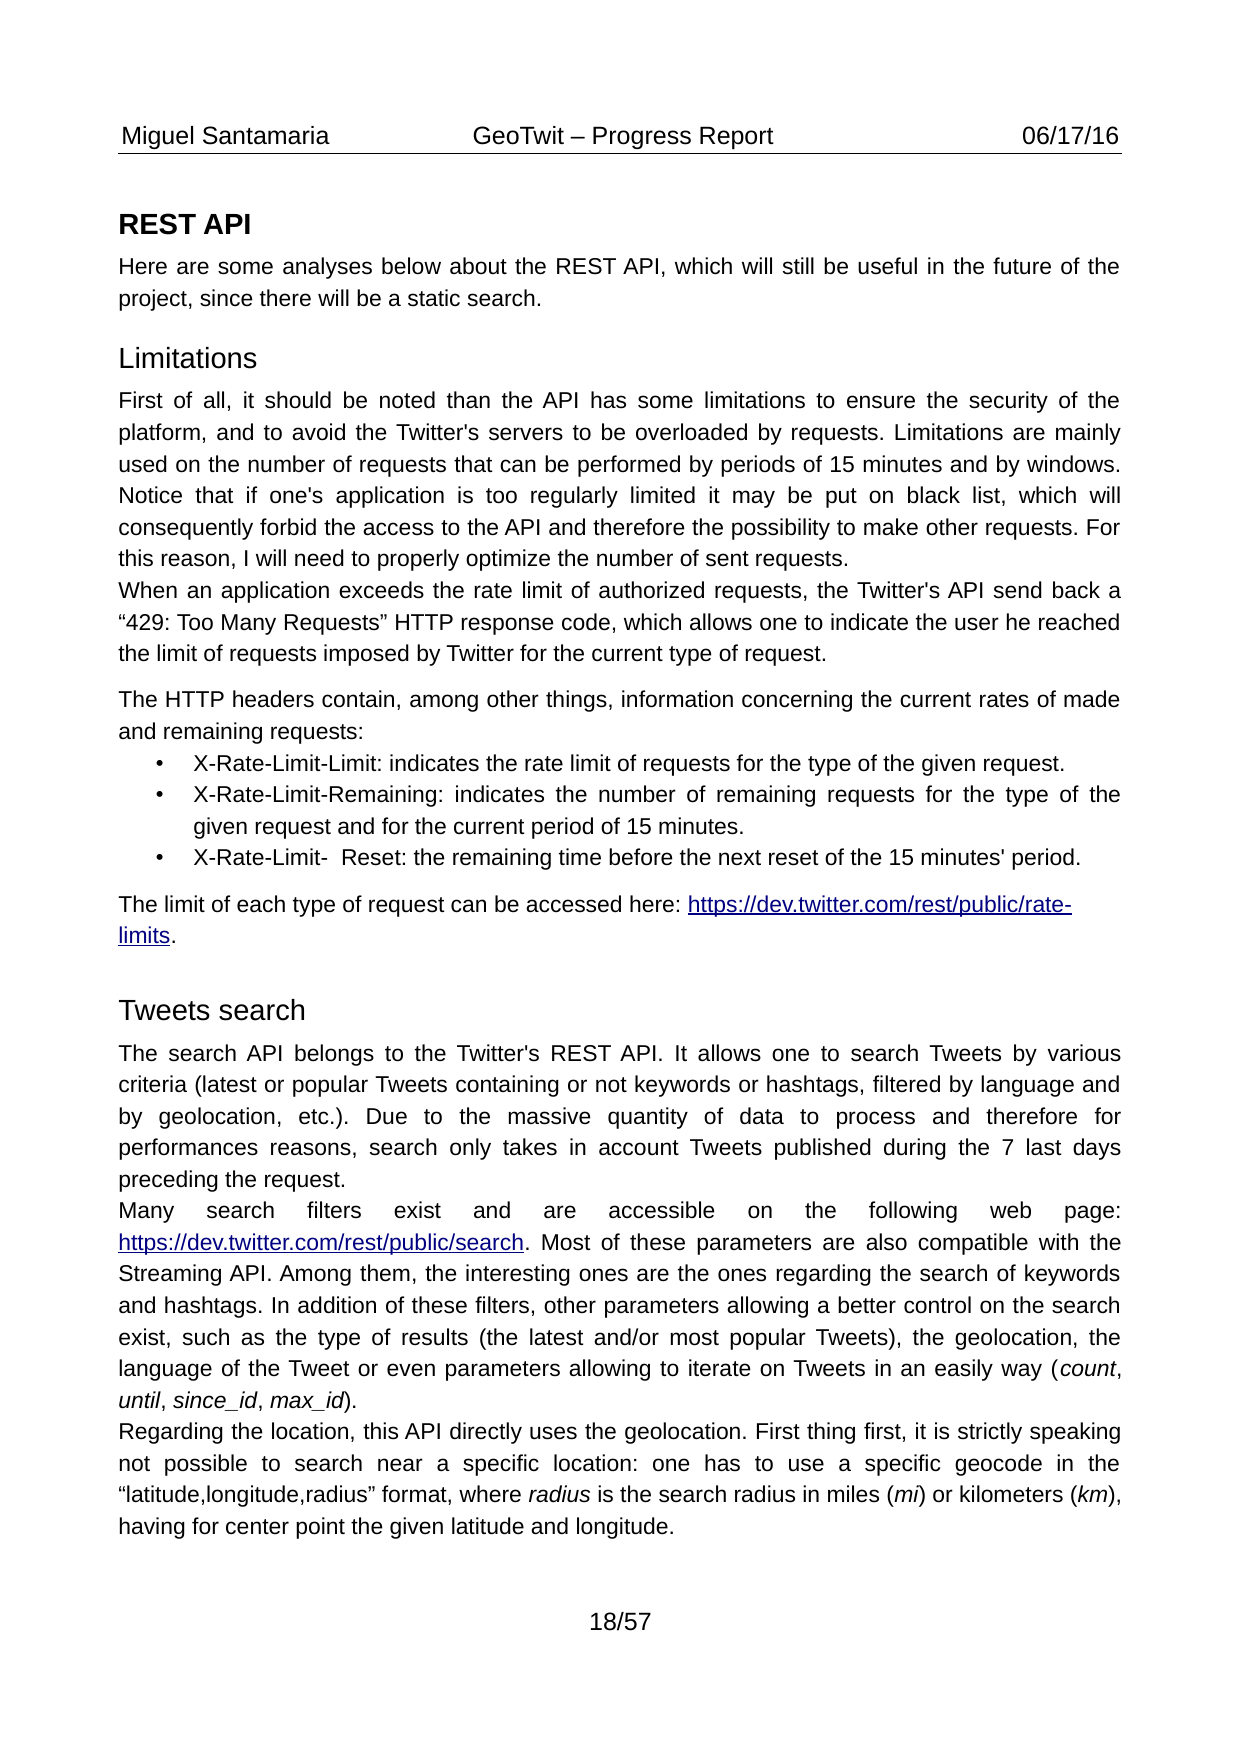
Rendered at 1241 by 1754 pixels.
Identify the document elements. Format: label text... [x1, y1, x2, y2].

text The HTTP headers contain, among other things, information concerning the current rates of made and remaining requests: [118, 686, 1122, 744]
text Many search filters exist and are accessible on the following web page: https://dev.twitter.com/rest/public/search. Most of these parameters are also compatible with the Streaming API. Among them, the interesting ones are the ones regarding the search of keywords and hashtags. In addition of these filters, other parameters allowing a better control on the search exist, such as the type of results (the latest and/or most popular Tweets), the geolocation, the language of the Tweet or even parameters allowing to iterate on Tweets in an easily way (count, until, since_id, max_id). [118, 1197, 1122, 1413]
text The search API belongs to the Twitter's REST API. It allows one to search Tweets by various criteria (latest or popular Tweets containing or not keywords or hashtags, filtered by language and by geolocation, etc.). Due to the massive quantity of data to process and therefore for performances reasons, search only takes in account Tweets published during the 7 last days preceding the request. [118, 1039, 1122, 1192]
list X-Rate-Limit-Limit: indicates the rate limit of requests for the type of the given request. [156, 749, 1122, 776]
text The limit of each type of request can be accessed here: https://dev.twitter.com/rest/public/rate-limits. [118, 891, 1122, 948]
list X-Rate-Limit-Remaining: indicates the number of remaining requests for the type of the given request and for the current period of 15 minutes. [156, 781, 1122, 839]
text When an application exceeds the rate limit of authorized requests, the Twitter's API send back a “429: Too Many Requests” HTTP response code, which allows one to indicate the user he reached the limit of requests imposed by Twitter for the current type of request. [118, 577, 1122, 666]
list X-Rate-Limit- Reset: the remaining time before the next reset of the 15 minutes' period. [156, 844, 1122, 871]
subtitle Tweets search [118, 993, 1122, 1027]
text Regarding the location, this API directly uses the geolocation. First thing first, it is strictly speaking not possible to search near a specific location: one has to use a specific geocode in the “latitude,longitude,radius” format, where radius is the search radius in miles (mi) or kilometers (km), having for center point the given latitude and longitude. [118, 1418, 1122, 1539]
text Here are some analyses below about the REST API, which will still be useful in the future of the project, since there will be a static search. [118, 253, 1122, 311]
subtitle REST API [118, 207, 1122, 241]
text First of all, it should be noted than the API has some limitations to ensure the security of the platform, and to avoid the Twitter's servers to be overloaded by requests. Limitations are mainly used on the number of requests that can be performed by periods of 15 minutes and by windows. Notice that if one's application is too regularly limited it may be put on black list, which will consequently forbid the access to the API and therefore the possibility to make other requests. For this reason, I will need to properly optimize the number of sent requests. [118, 387, 1122, 572]
subtitle Limitations [118, 341, 1122, 375]
